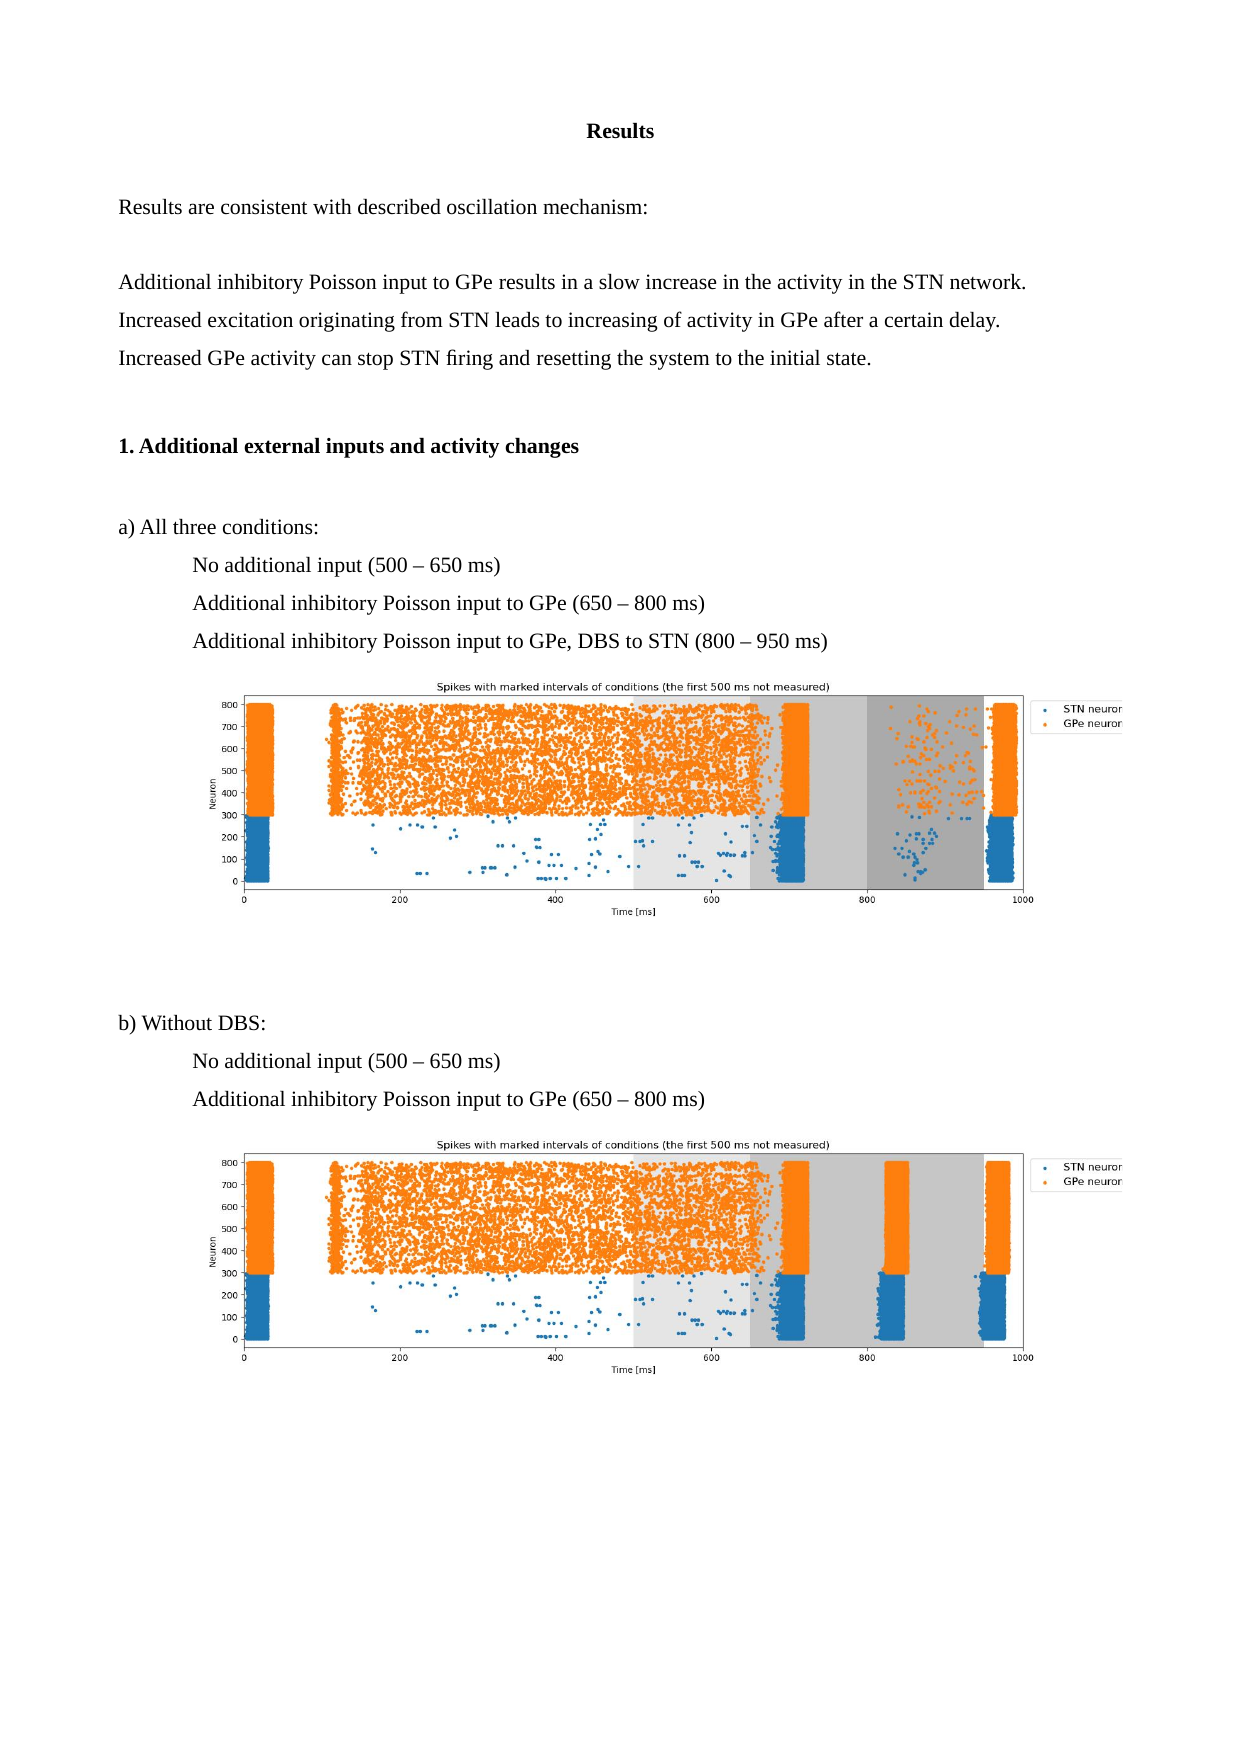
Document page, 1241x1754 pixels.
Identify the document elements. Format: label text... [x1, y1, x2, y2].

text Additional inhibitory Poisson input to GPe, DBS to STN (800 – 950 ms) [118, 628, 1122, 653]
text a) All three conditions: [118, 514, 1122, 539]
text Additional inhibitory Poisson input to GPe (650 – 800 ms) [118, 1086, 1122, 1111]
text 1. Additional external inputs and activity changes [118, 433, 1122, 458]
picture [118, 1123, 1123, 1375]
text No additional input (500 – 650 ms) [118, 1048, 1122, 1073]
text Increased GPe activity can stop STN ﬁring and resetting the system to the initial state. [118, 345, 1122, 370]
text No additional input (500 – 650 ms) [118, 552, 1122, 577]
text Additional inhibitory Poisson input to GPe results in a slow increase in the activity in the STN network. [118, 269, 1122, 294]
text Results are consistent with described oscillation mechanism: [118, 194, 1122, 219]
text Results [118, 118, 1122, 143]
text Additional inhibitory Poisson input to GPe (650 – 800 ms) [118, 590, 1122, 615]
text Increased excitation originating from STN leads to increasing of activity in GPe after a certain delay. [118, 307, 1122, 332]
text b) Without DBS: [118, 1010, 1122, 1035]
picture [118, 665, 1123, 917]
